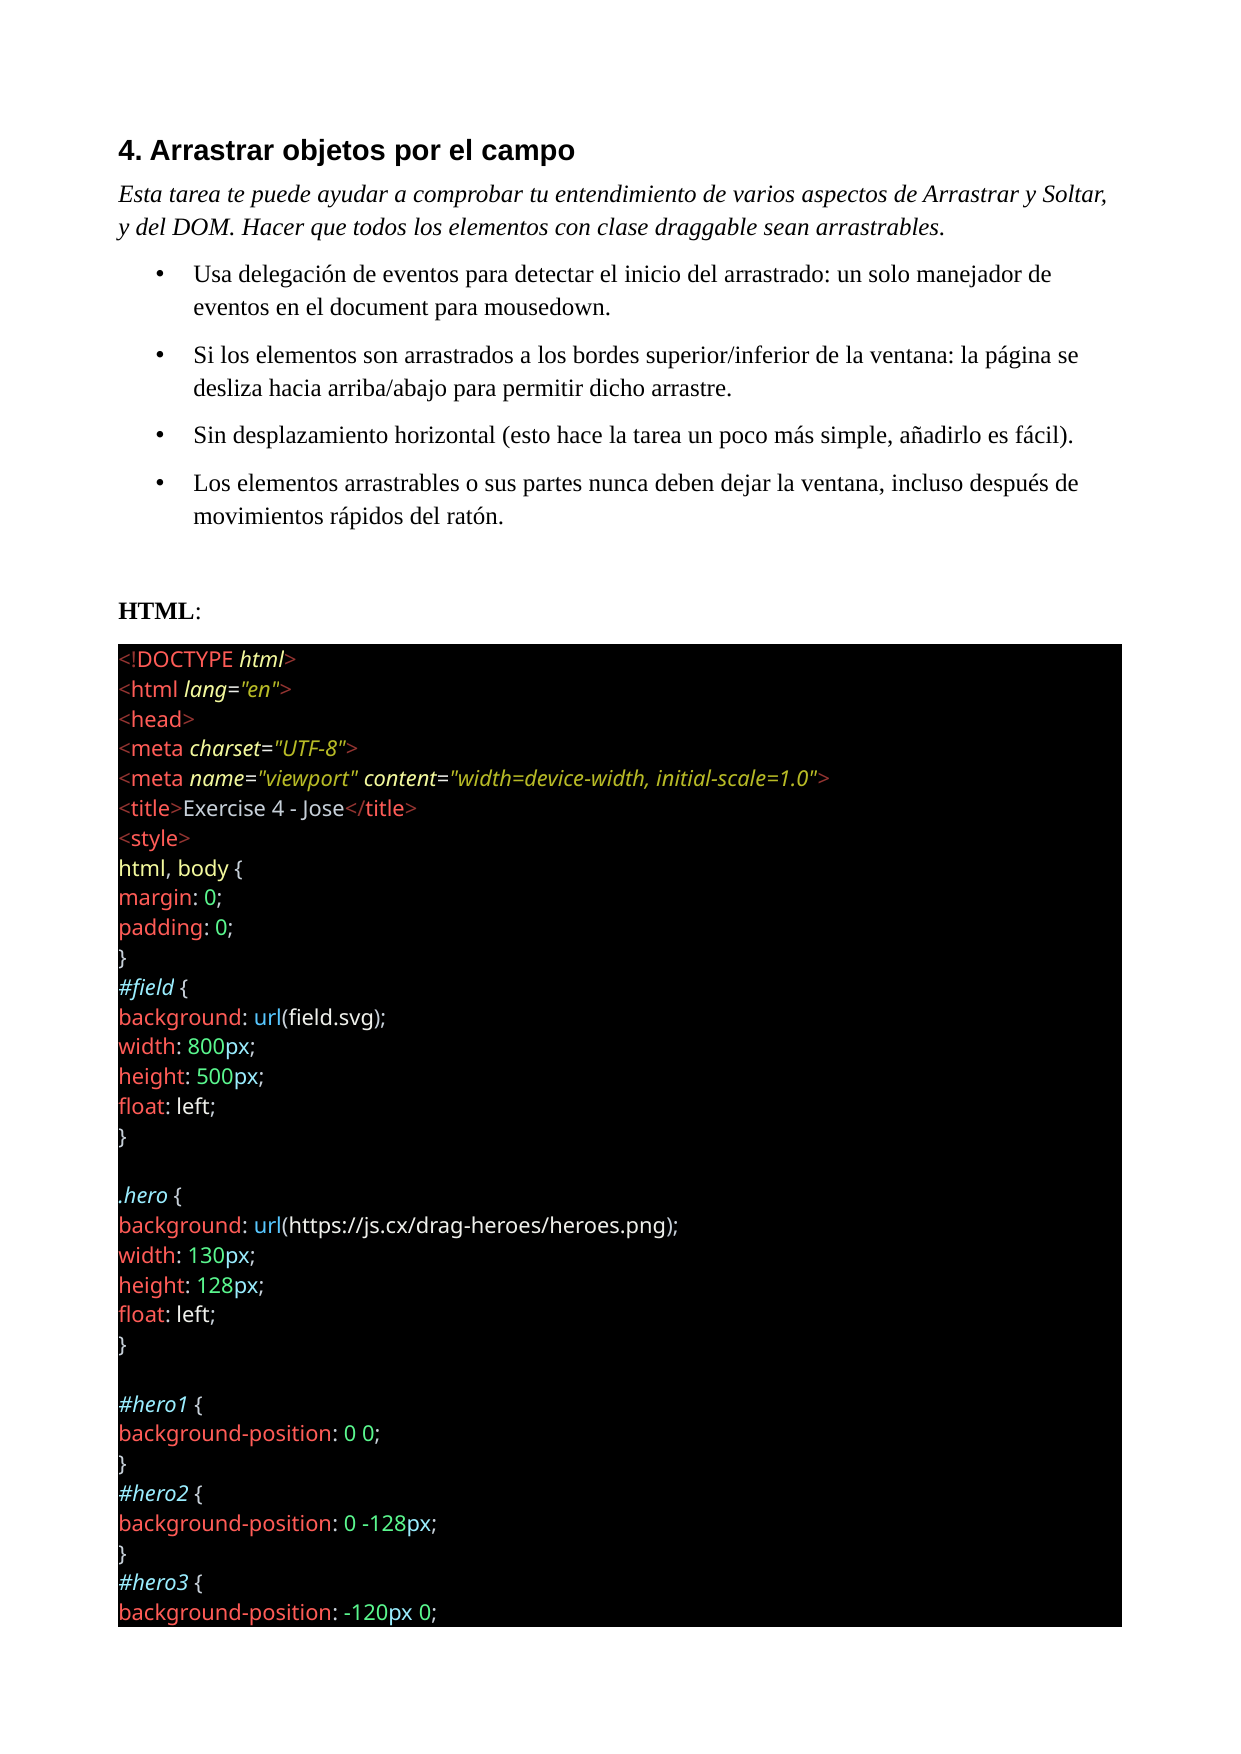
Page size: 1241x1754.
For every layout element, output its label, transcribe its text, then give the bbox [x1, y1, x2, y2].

text HTML: [118, 596, 1122, 625]
table_header <!DOCTYPE html> <html lang="en"> <head> <meta charset="UTF-8"> <meta name="viewport" content="width=device-width, initial-scale=1.0"> <title>Exercise 4 - Jose</title> <style> html, body { margin: 0; padding: 0; } #field { background: url(field.svg); width: 800px; height: 500px; float: left; } .hero { background: url(https://js.cx/drag-heroes/heroes.png); width: 130px; height: 128px; float: left; } #hero1 { background-position: 0 0; } #hero2 { background-position: 0 -128px; } #hero3 { background-position: -120px 0; [118, 644, 1122, 1627]
list Usa delegación de eventos para detectar el inicio del arrastrado: un solo manejador de eventos en el document para mousedown. [156, 259, 1122, 321]
list Si los elementos son arrastrados a los bordes superior/inferior de la ventana: la página se desliza hacia arriba/abajo para permitir dicho arrastre. [156, 340, 1122, 402]
text Esta tarea te puede ayudar a comprobar tu entendimiento de varios aspectos de Arrastrar y Soltar, y del DOM. Hacer que todos los elementos con clase draggable sean arrastrables. [118, 179, 1122, 241]
list Los elementos arrastrables o sus partes nunca deben dejar la ventana, incluso después de movimientos rápidos del ratón. [156, 468, 1122, 530]
list Sin desplazamiento horizontal (esto hace la tarea un poco más simple, añadirlo es fácil). [156, 421, 1122, 449]
subtitle 4. Arrastrar objetos por el campo [118, 133, 1122, 166]
